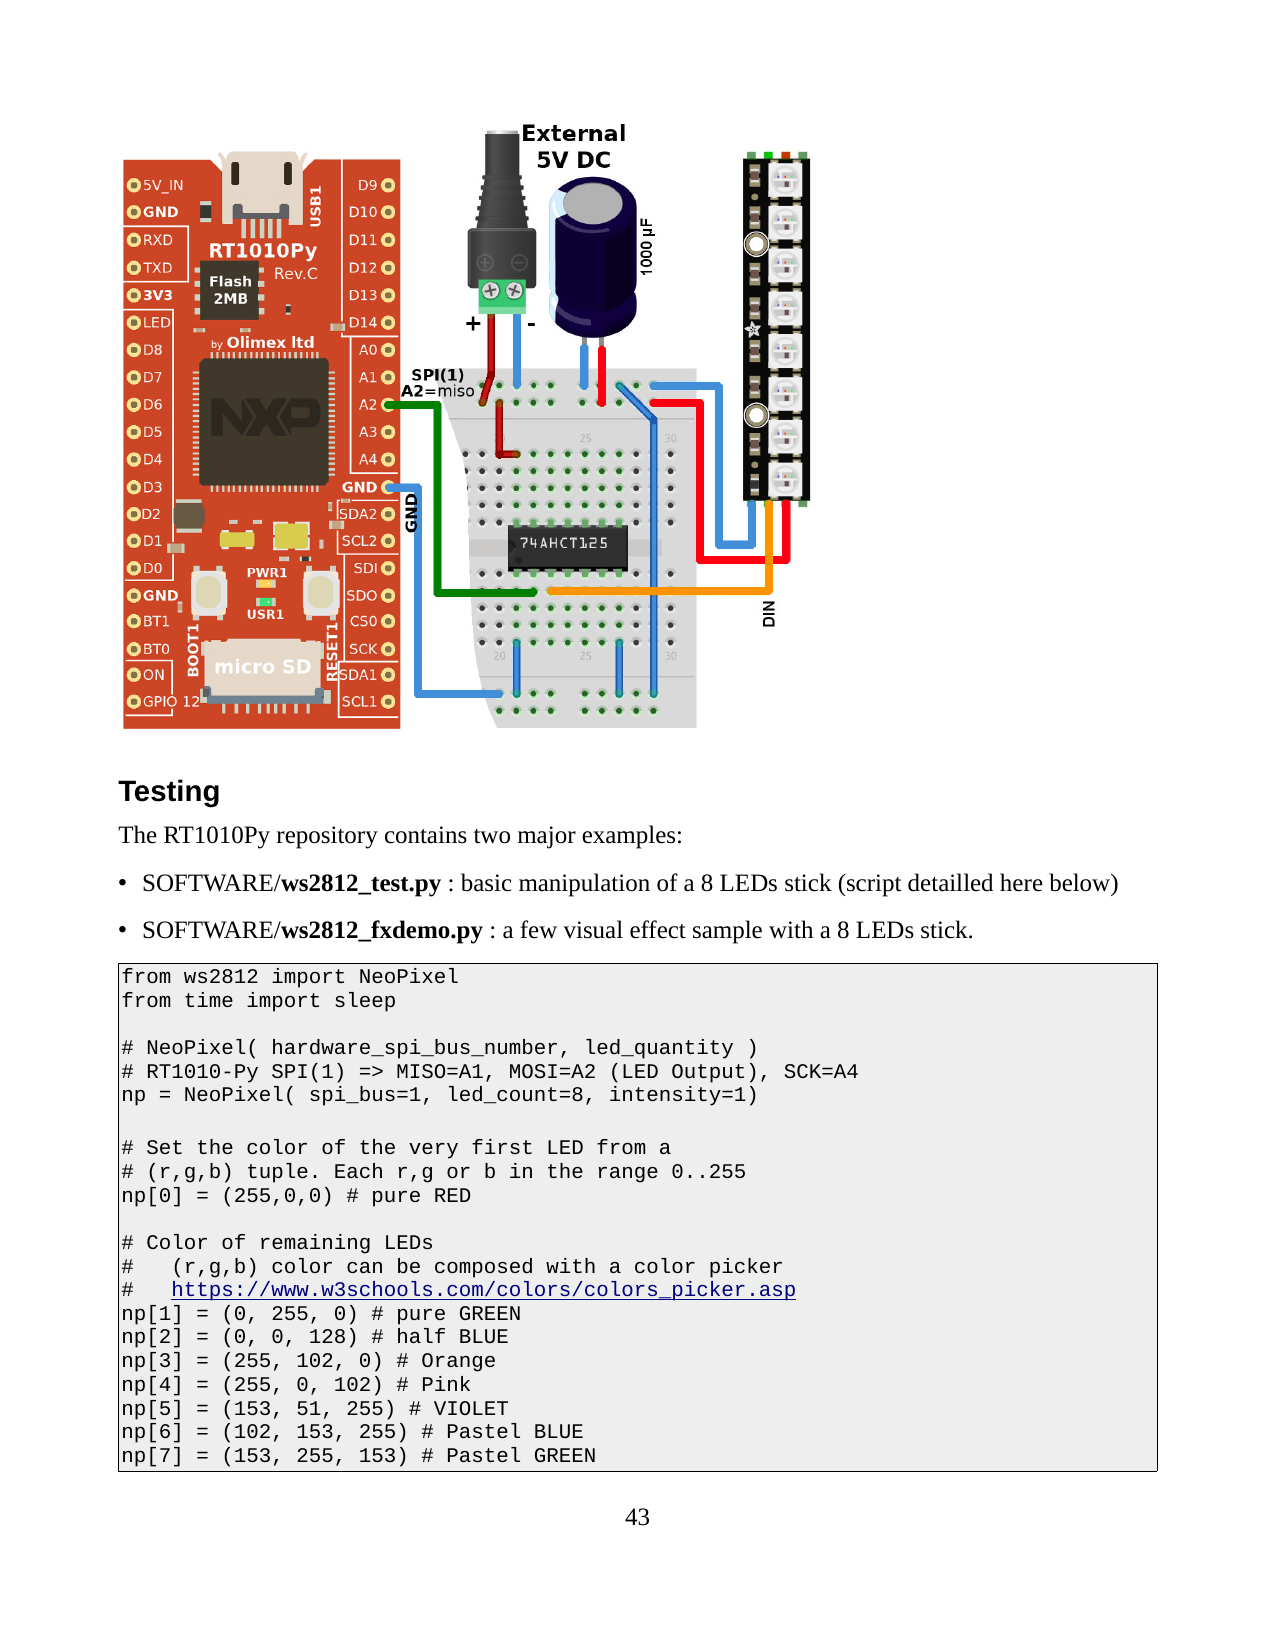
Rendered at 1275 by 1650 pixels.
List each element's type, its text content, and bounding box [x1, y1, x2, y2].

text The RT1010Py repository contains two major examples: [118, 820, 1157, 849]
picture [118, 118, 811, 741]
list SOFTWARE/ws2812_test.py : basic manipulation of a 8 LEDs stick (script detailled here below) [118, 868, 1157, 897]
subtitle Testing [118, 774, 1157, 808]
text # Set the color of the very first LED from a # (r,g,b) tuple. Each r,g or b in the range 0..255 np[0] = (255,0,0) # pure RED # Color of remaining LEDs # (r,g,b) color can be composed with a color picker # https://www.w3schools.com/colors/colors_picker.asp np[1] = (0, 255, 0) # pure GREEN np[2] = (0, 0, 128) # half BLUE np[3] = (255, 102, 0) # Orange np[4] = (255, 0, 102) # Pink np[5] = (153, 51, 255) # VIOLET np[6] = (102, 153, 255) # Pastel BLUE np[7] = (153, 255, 153) # Pastel GREEN [119, 1134, 1157, 1471]
text from ws2812 import NeoPixel from time import sleep # NeoPixel( hardware_spi_bus_number, led_quantity ) # RT1010-Py SPI(1) => MISO=A1, MOSI=A2 (LED Output), SCK=A4 np = NeoPixel( spi_bus=1, led_count=8, intensity=1) [119, 964, 1157, 1108]
list SOFTWARE/ws2812_fxdemo.py : a few visual effect sample with a 8 LEDs stick. [118, 915, 1157, 944]
